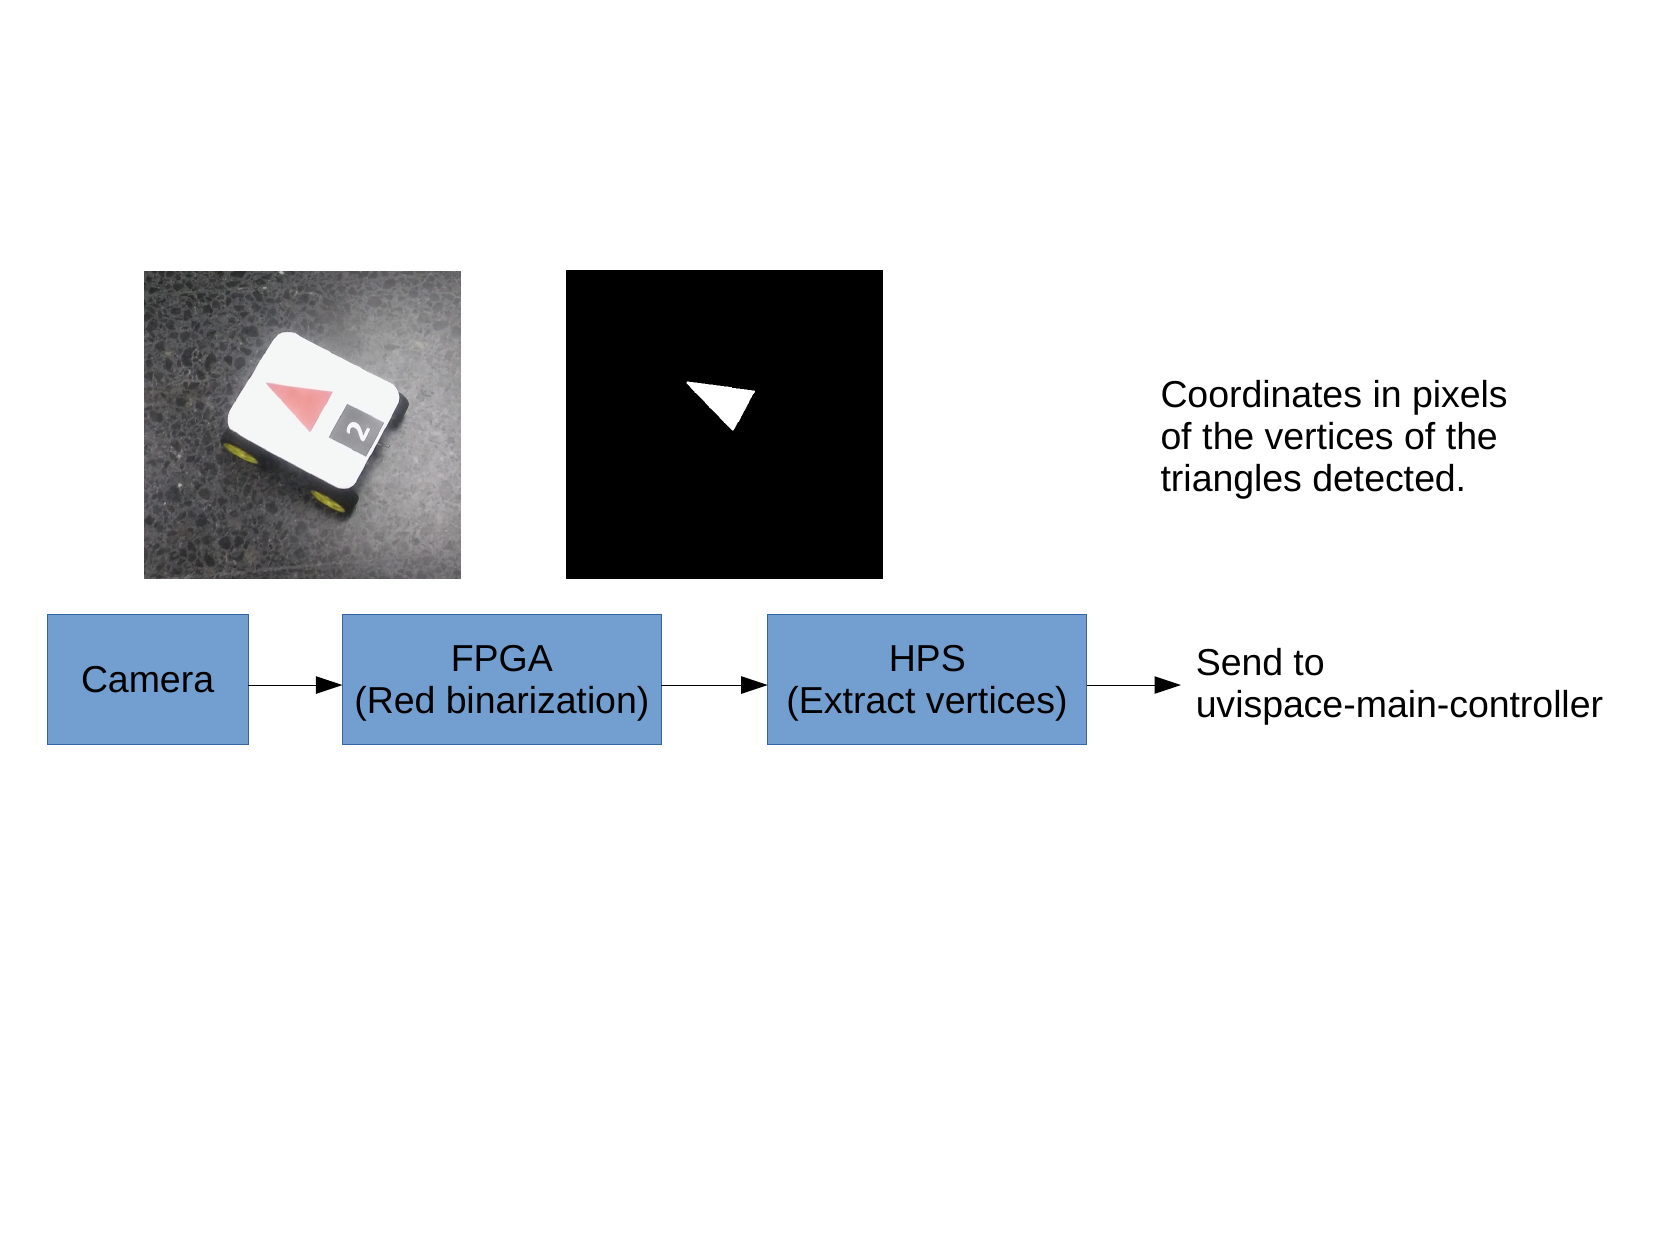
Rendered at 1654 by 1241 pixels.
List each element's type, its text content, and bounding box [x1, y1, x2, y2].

text_box HPS (Extract vertices) [767, 614, 1087, 745]
text_box Camera [47, 614, 249, 745]
text_box Coordinates in pixels of the vertices of the triangles detected. [1145, 366, 1533, 506]
text_box FPGA (Red binarization) [342, 614, 662, 745]
picture [144, 271, 461, 579]
text_box Send to uvispace-main-controller [1181, 634, 1618, 733]
picture [566, 270, 883, 579]
